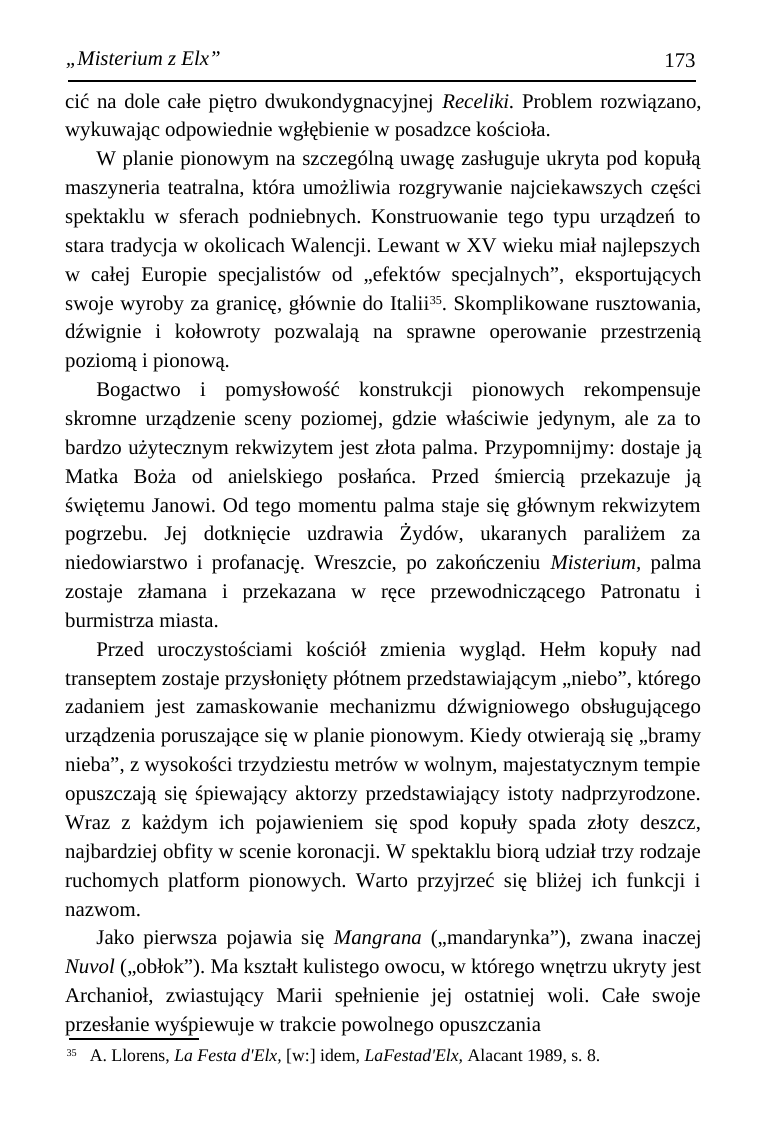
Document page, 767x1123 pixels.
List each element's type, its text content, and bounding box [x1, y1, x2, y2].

text 35 A. Llorens, La Festa d'Elx, [w:] idem, LaFestad'Elx, Alacant 1989, s. 8. [66, 1045, 699, 1065]
text cić na dole całe piętro dwukondygnacyjnej Receliki. Problem rozwią­zano, wykuwając odpowiednie wgłębienie w posadzce kościoła. [65, 88, 701, 141]
text 173 [661, 48, 698, 72]
text Bogactwo i pomysłowość konstrukcji pionowych rekompensuje skromne urządzenie sceny poziomej, gdzie właściwie jedynym, ale za to bardzo użytecznym rekwizytem jest złota palma. Przypomnij­my: dostaje ją Matka Boża od anielskiego posłańca. Przed śmiercią przekazuje ją świętemu Janowi. Od tego momentu palma staje się głównym rekwizytem pogrzebu. Jej dotknięcie uzdrawia Żydów, ukaranych paraliżem za niedowiarstwo i profanację. Wreszcie, po zakończeniu Misterium, palma zostaje złamana i przekazana w ręce przewodniczącego Patronatu i burmistrza miasta. [65, 377, 701, 632]
text Jako pierwsza pojawia się Mangrana („mandarynka”), zwana ina­czej Nuvol („obłok”). Ma kształt kulistego owocu, w którego wnętrzu ukryty jest Archanioł, zwiastujący Marii spełnienie jej ostatniej woli. Całe swoje przesłanie wyśpiewuje w trakcie powolnego opuszczania [65, 925, 701, 1036]
text „Misterium z Elx” [66, 46, 242, 70]
text Przed uroczystościami kościół zmienia wygląd. Hełm kopuły nad transeptem zostaje przysłonięty płótnem przedstawiającym „niebo”, którego zadaniem jest zamaskowanie mechanizmu dźwigniowego obsługującego urządzenia poruszające się w planie pionowym. Kie­dy otwierają się „bramy nieba”, z wysokości trzydziestu metrów w wolnym, majestatycznym tempie opuszczają się śpiewający aktorzy przedstawiający istoty nadprzyrodzone. Wraz z każdym ich pojawie­niem się spod kopuły spada złoty deszcz, najbardziej obfity w scenie koronacji. W spektaklu biorą udział trzy rodzaje ruchomych platform pionowych. Warto przyjrzeć się bliżej ich funkcji i nazwom. [65, 637, 701, 921]
text W planie pionowym na szczególną uwagę zasługuje ukryta pod kopułą maszyneria teatralna, która umożliwia rozgrywanie najcie­kawszych części spektaklu w sferach podniebnych. Konstruowanie tego typu urządzeń to stara tradycja w okolicach Walencji. Lewant w XV wieku miał najlepszych w całej Europie specjalistów od „efek­tów specjalnych”, eksportujących swoje wyroby za granicę, głównie do Italii35. Skomplikowane rusztowania, dźwignie i kołowroty po­zwalają na sprawne operowanie przestrzenią poziomą i pionową. [65, 146, 701, 372]
